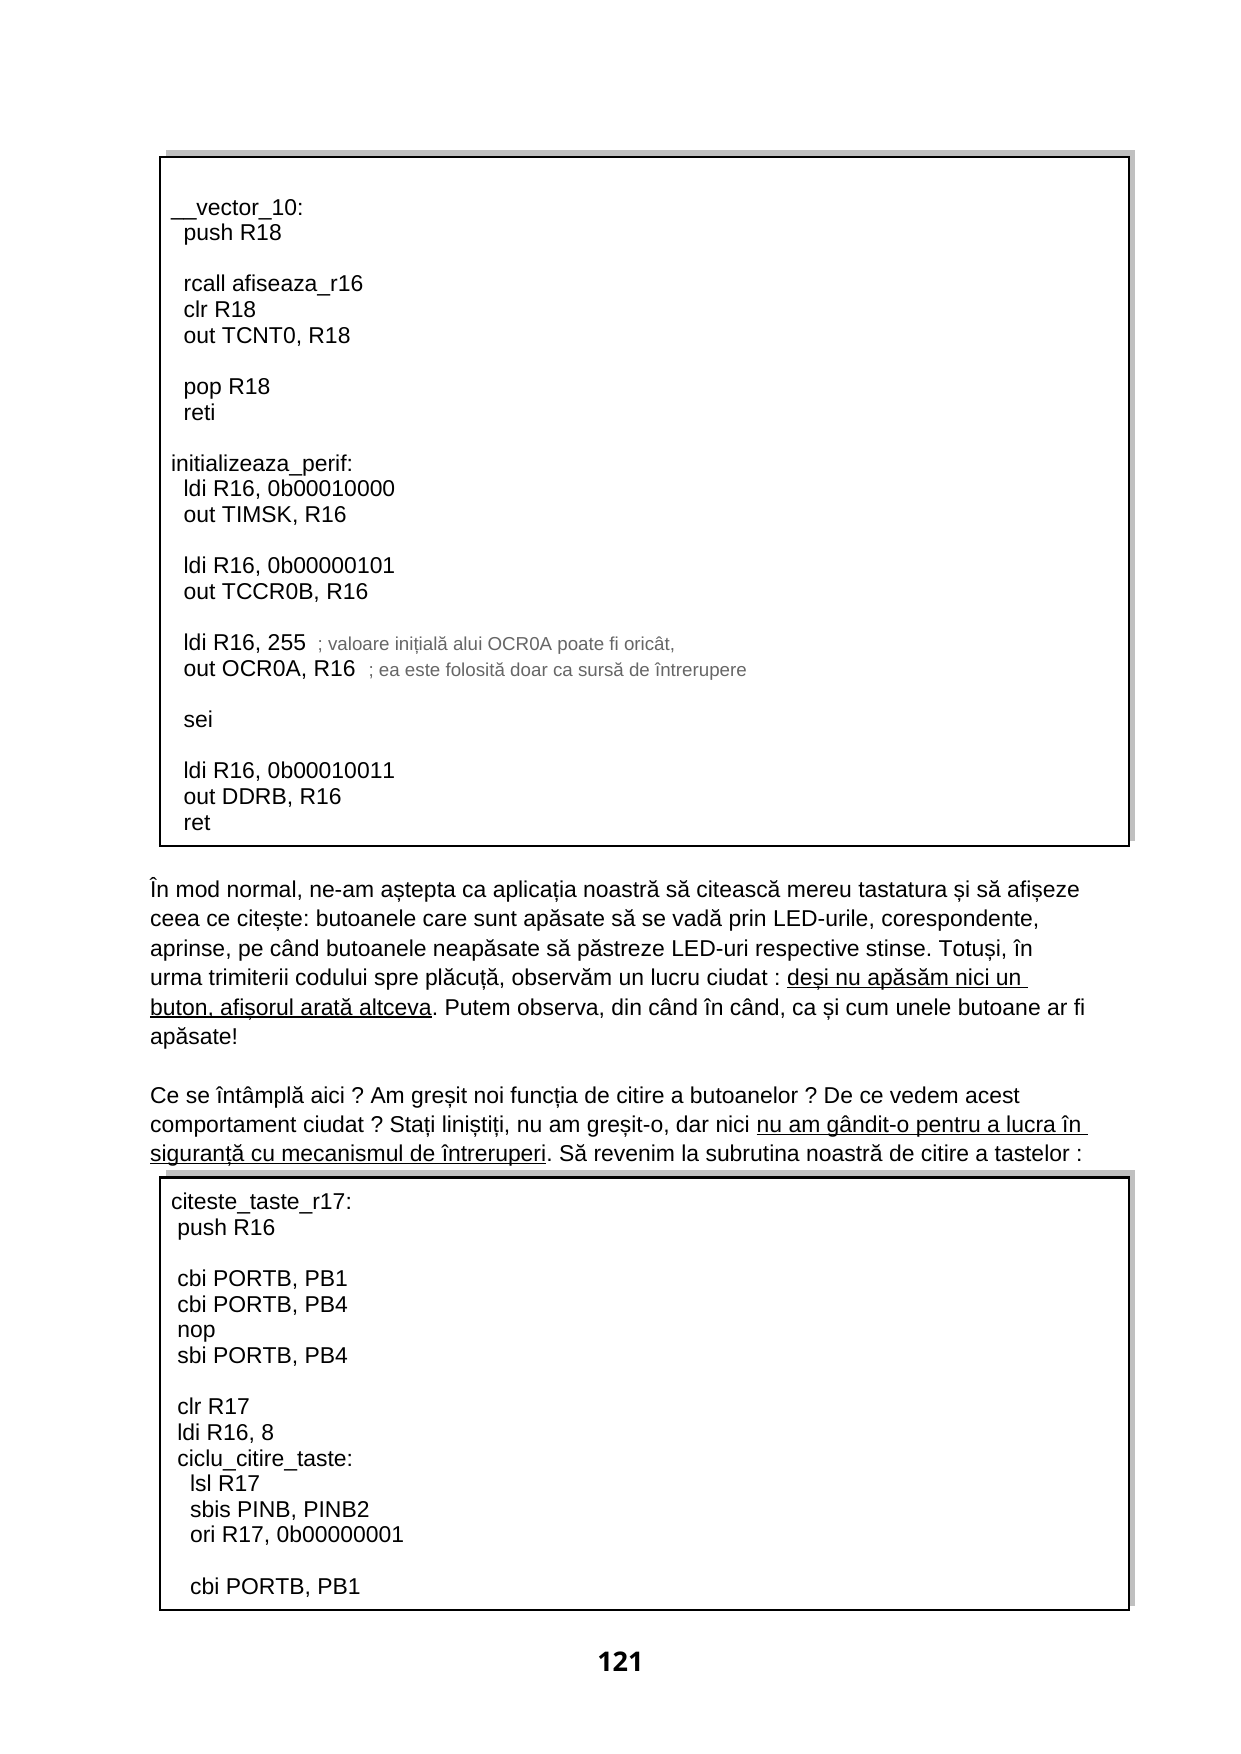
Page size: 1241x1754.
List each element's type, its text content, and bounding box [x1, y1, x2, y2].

text În mod normal, ne-am aștepta ca aplicația noastră să citească mereu tastatura și să afișeze ceea ce citește: butoanele care sunt apăsate să se vadă prin LED-urile, corespondente, aprinse, pe când butoanele neapăsate să păstreze LED-uri respective stinse. Totuși, în urma trimiterii codului spre plăcuță, observăm un lucru ciudat : deși nu apăsăm nici un buton, afișorul arată altceva. Putem observa, din când în când, ca și cum unele butoane ar fi apăsate! [150, 877, 1091, 1049]
table_header citeste_taste_r17: push R16 cbi PORTB, PB1 cbi PORTB, PB4 nop sbi PORTB, PB4 clr R17 ldi R16, 8 ciclu_citire_taste: lsl R17 sbis PINB, PINB2 ori R17, 0b00000001 cbi PORTB, PB1 [161, 1179, 1128, 1609]
text Ce se întâmplă aici ? Am greșit noi funcția de citire a butoanelor ? De ce vedem acest comportament ciudat ? Stați liniștiți, nu am greșit-o, dar nici nu am gândit-o pentru a lucra în siguranță cu mecanismul de întreruperi. Să revenim la subrutina noastră de citire a tastelor : [150, 1082, 1091, 1167]
table_header __vector_10: push R18 rcall afiseaza_r16 clr R18 out TCNT0, R18 pop R18 reti initializeaza_perif: ldi R16, 0b00010000 out TIMSK, R16 ldi R16, 0b00000101 out TCCR0B, R16 ldi R16, 255 ; valoare inițială alui OCR0A poate fi oricât, out OCR0A, R16 ; ea este folosită doar ca sursă de întrerupere sei ldi R16, 0b00010011 out DDRB, R16 ret [161, 158, 1128, 845]
